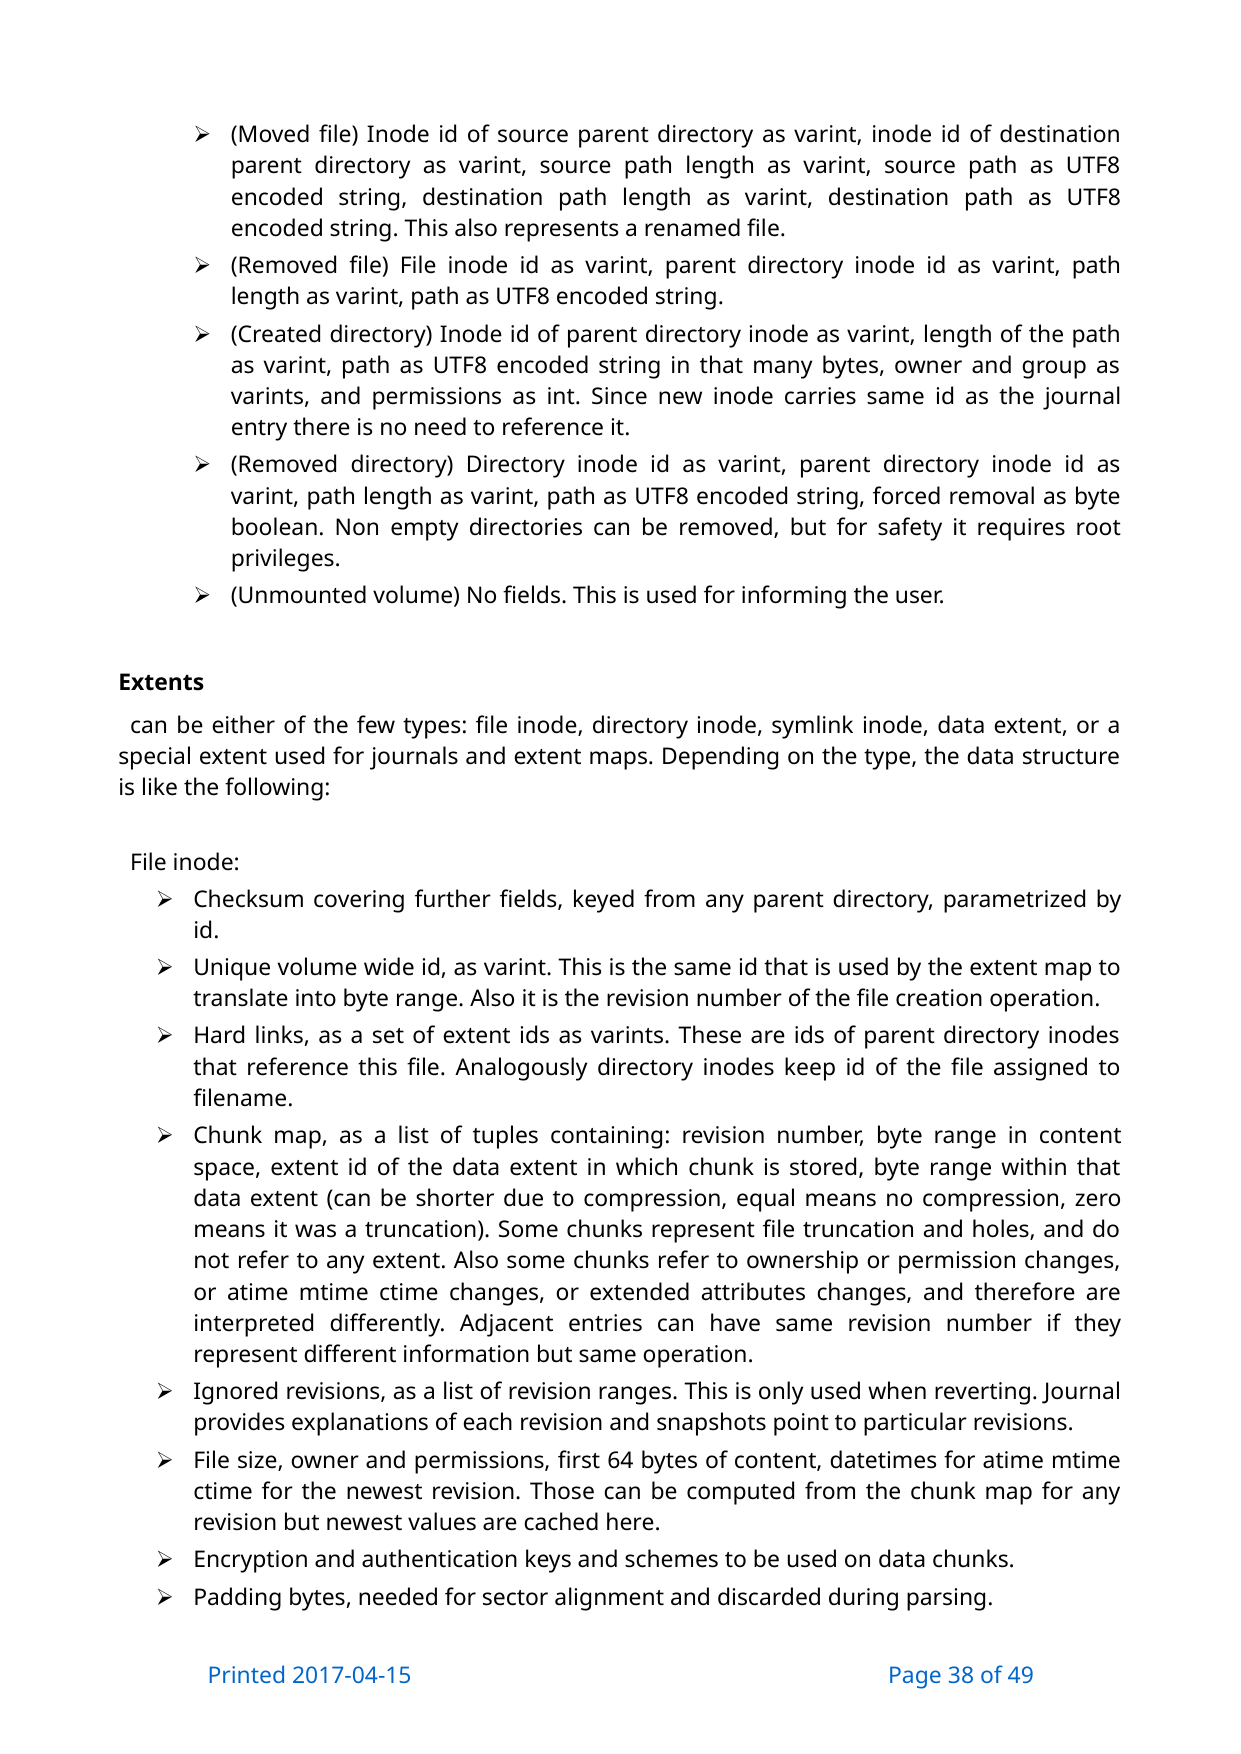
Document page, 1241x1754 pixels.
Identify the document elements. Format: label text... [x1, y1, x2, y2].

text can be either of the few types: file inode, directory inode, symlink inode, data extent, or a special extent used for journals and extent maps. Depending on the type, the data structure is like the following: [118, 708, 1122, 802]
list Encryption and authentication keys and schemes to be used on data chunks. [156, 1543, 1122, 1574]
list (Unmounted volume) No fields. This is used for informing the user. [193, 579, 1122, 611]
list Hard links, as a set of extent ids as varints. These are ids of parent directory inodes that reference this file. Analogously directory inodes keep id of the file assigned to filename. [156, 1019, 1122, 1113]
list Chunk map, as a list of tuples containing: revision number, byte range in content space, extent id of the data extent in which chunk is stored, byte range within that data extent (can be shorter due to compression, equal means no compression, zero means it was a truncation). Some chunks represent file truncation and holes, and do not refer to any extent. Also some chunks refer to ownership or permission changes, or atime mtime ctime changes, or extended attributes changes, and therefore are interpreted differently. Adjacent entries can have same revision number if they represent different information but same operation. [156, 1119, 1122, 1369]
list Padding bytes, needed for sector alignment and discarded during parsing. [156, 1580, 1122, 1612]
list (Removed file) File inode id as varint, parent directory inode id as varint, path length as varint, path as UTF8 encoded string. [193, 249, 1122, 312]
list Unique volume wide id, as varint. This is the same id that is used by the extent map to translate into byte range. Also it is the revision number of the file creation operation. [156, 951, 1122, 1013]
list File size, owner and permissions, first 64 bytes of content, datetimes for atime mtime ctime for the newest revision. Those can be computed from the chunk map for any revision but newest values are cached here. [156, 1443, 1122, 1537]
text File inode: [118, 845, 1122, 877]
list (Moved file) Inode id of source parent directory as varint, inode id of destination parent directory as varint, source path length as varint, source path as UTF8 encoded string, destination path length as varint, destination path as UTF8 encoded string. This also represents a renamed file. [193, 118, 1122, 243]
list Checksum covering further fields, keyed from any parent directory, parametrized by id. [156, 883, 1122, 945]
list Ignored revisions, as a list of revision ranges. This is only used when reverting. Journal provides explanations of each revision and snapshots point to particular revisions. [156, 1375, 1122, 1438]
list (Removed directory) Directory inode id as varint, parent directory inode id as varint, path length as varint, path as UTF8 encoded string, forced removal as byte boolean. Non empty directories can be removed, but for safety it requires root privileges. [193, 448, 1122, 573]
list (Created directory) Inode id of parent directory inode as varint, length of the path as varint, path as UTF8 encoded string in that many bytes, owner and group as varints, and permissions as int. Since new inode carries same id as the journal entry there is no need to reference it. [193, 317, 1122, 442]
subtitle Extents [118, 666, 1122, 697]
